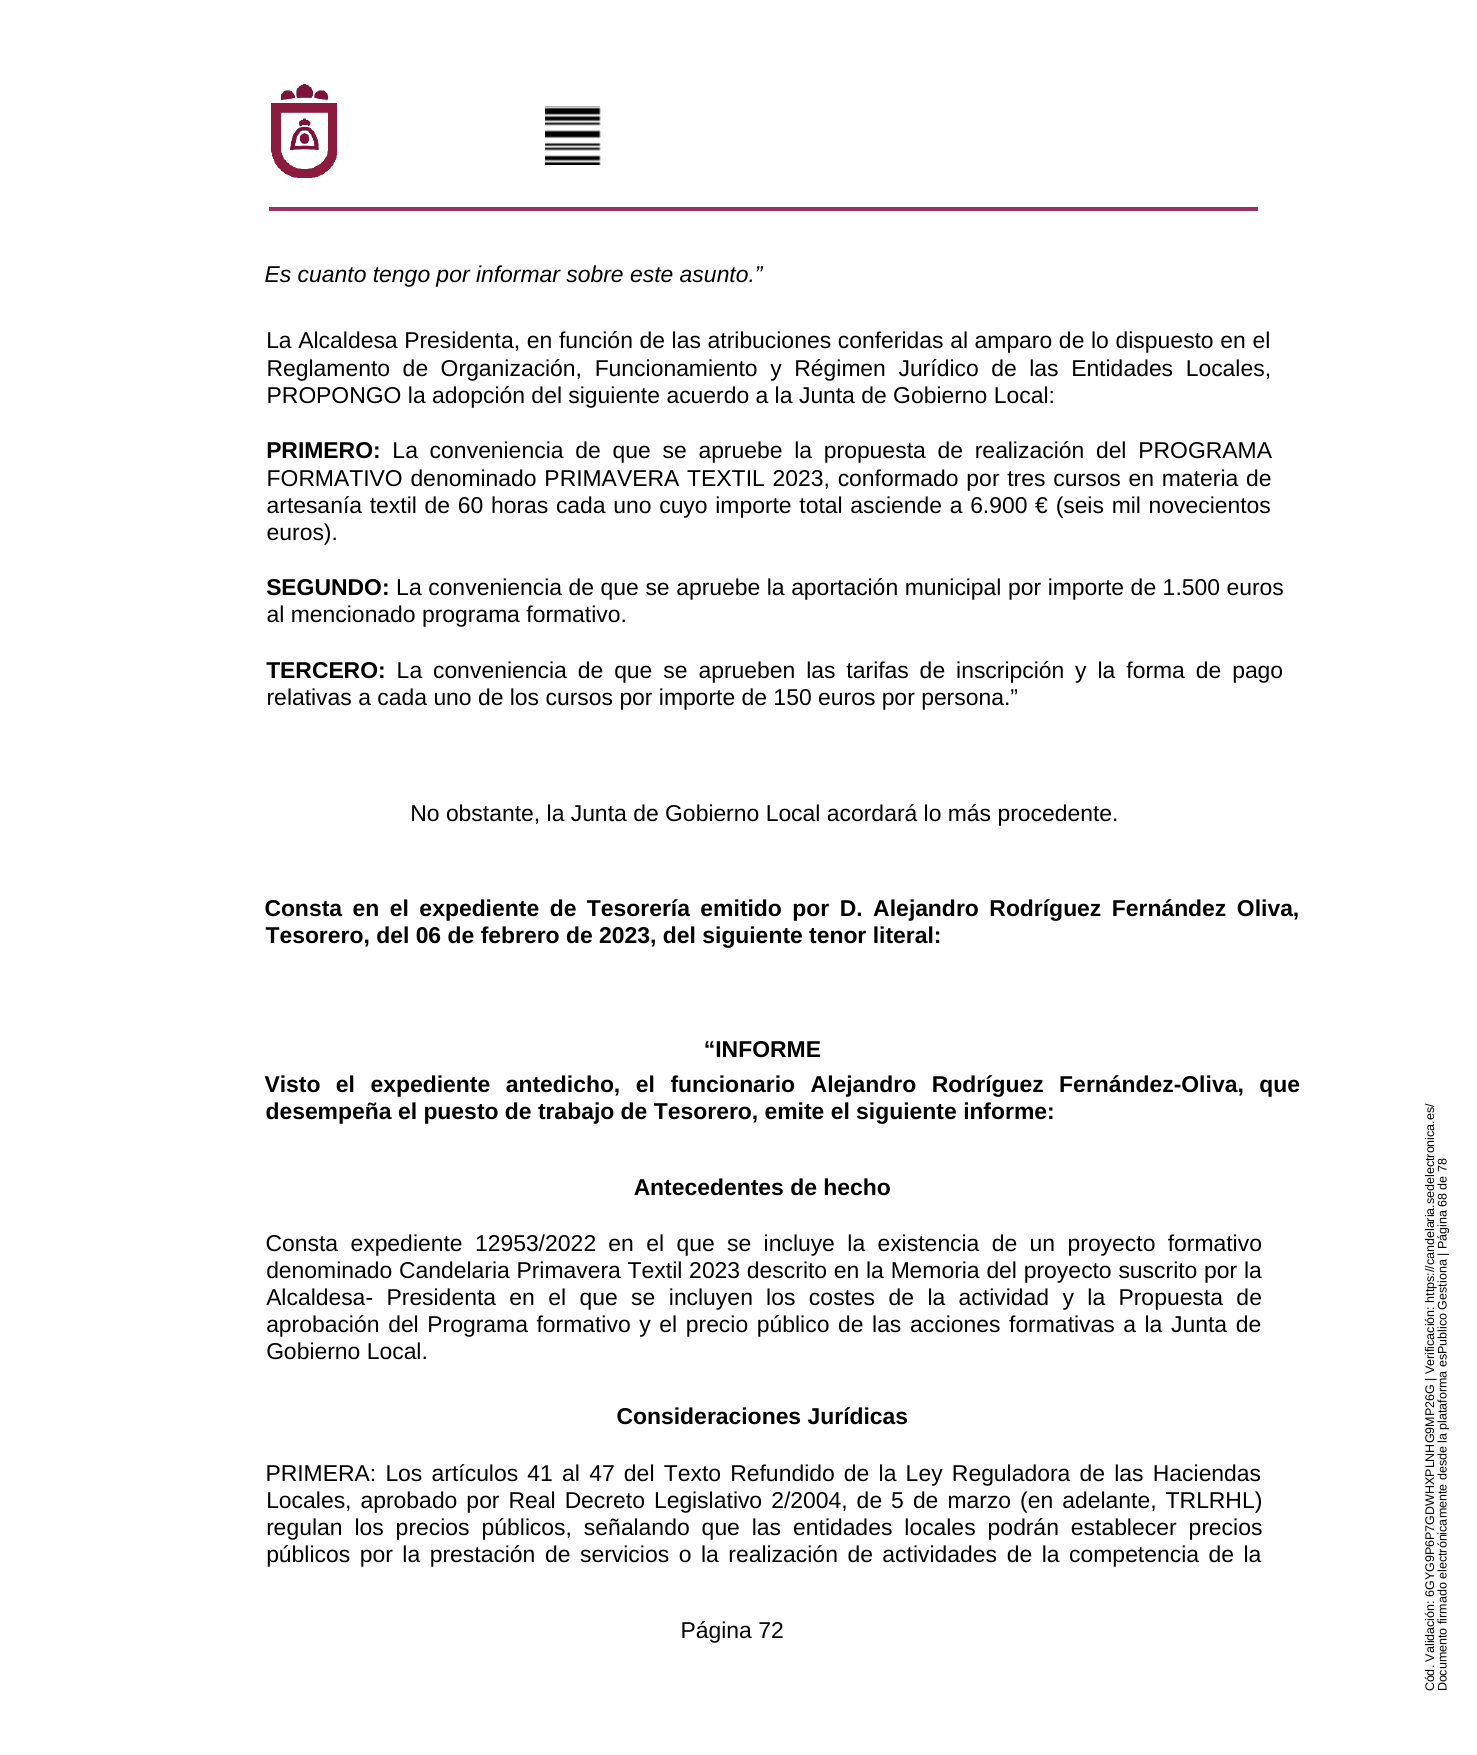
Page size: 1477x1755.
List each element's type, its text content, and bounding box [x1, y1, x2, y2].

text Visto el expediente antedicho, el funcionario Alejandro Rodríguez Fernández-Oliva, que desempeña el puesto de trabajo de Tesorero, emite el siguiente informe: [264, 1071, 1301, 1124]
subtitle “INFORME [305, 1036, 1226, 1062]
subtitle Antecedentes de hecho [305, 1174, 1226, 1200]
text Es cuanto tengo por informar sobre este asunto.” [264, 261, 1257, 287]
text No obstante, la Junta de Gobierno Local acordará lo más procedente. [251, 799, 1301, 827]
text Consta expediente 12953/2022 en el que se incluye la existencia de un proyecto formativo denominado Candelaria Primavera Textil 2023 descrito en la Memoria del proyecto suscrito por la Alcaldesa- Presidenta en el que se incluyen los costes de la actividad y la Propuesta de aprobación del Programa formativo y el precio público de las acciones formativas a la Junta de Gobierno Local. [265, 1230, 1263, 1365]
subtitle Consideraciones Jurídicas [305, 1403, 1226, 1429]
text TERCERO: La conveniencia de que se aprueben las tarifas de inscripción y la forma de pago relativas a cada uno de los cursos por importe de 150 euros por persona.” [266, 657, 1284, 711]
text SEGUNDO: La conveniencia de que se apruebe la aportación municipal por importe de 1.500 euros al mencionado programa formativo. [266, 574, 1284, 628]
text PRIMERA: Los artículos 41 al 47 del Texto Refundido de la Ley Reguladora de las Haciendas Locales, aprobado por Real Decreto Legislativo 2/2004, de 5 de marzo (en adelante, TRLRHL) regulan los precios públicos, señalando que las entidades locales podrán establecer precios públicos por la prestación de servicios o la realización de actividades de la competencia de la [265, 1459, 1263, 1567]
text Consta en el expediente de Tesorería emitido por D. Alejandro Rodríguez Fernández Oliva, Tesorero, del 06 de febrero de 2023, del siguiente tenor literal: [264, 895, 1301, 948]
text PRIMERO: La conveniencia de que se apruebe la propuesta de realización del PROGRAMA FORMATIVO denominado PRIMAVERA TEXTIL 2023, conformado por tres cursos en materia de artesanía textil de 60 horas cada uno cuyo importe total asciende a 6.900 € (seis mil novecientos euros). [266, 437, 1273, 545]
text La Alcaldesa Presidenta, en función de las atribuciones conferidas al amparo de lo dispuesto en el Reglamento de Organización, Funcionamiento y Régimen Jurídico de las Entidades Locales, PROPONGO la adopción del siguiente acuerdo a la Junta de Gobierno Local: [266, 327, 1272, 408]
